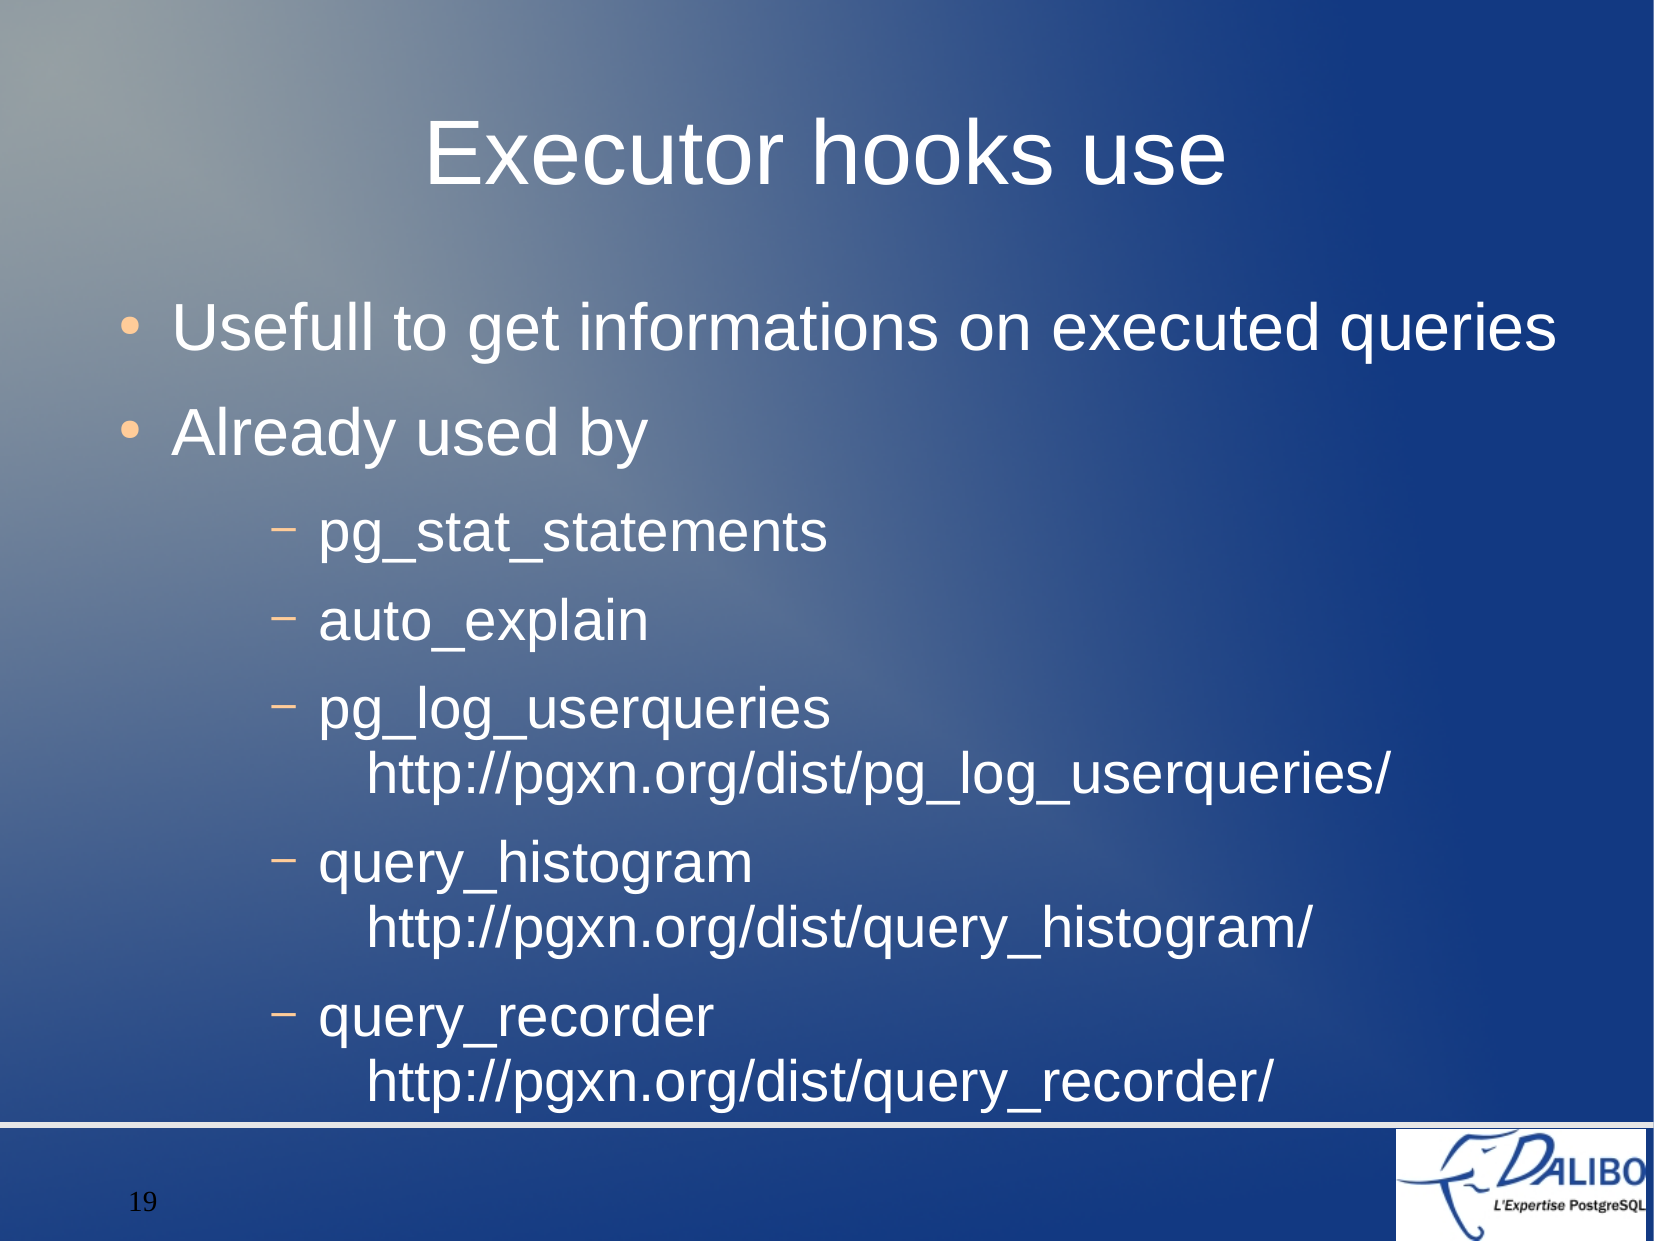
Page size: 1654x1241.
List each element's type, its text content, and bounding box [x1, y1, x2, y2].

picture [0, 0, 1654, 1122]
title Executor hooks use [82, 49, 1571, 257]
list Usefull to get informations on executed queries Already used by pg_stat_statements auto_explain pg_log_userqueries http://pgxn.org/dist/pg_log_userqueries/ query_histogram http://pgxn.org/dist/query_histogram/ query_recorder http://pgxn.org/dist/query_recorder/ [82, 290, 1571, 1114]
picture [0, 1128, 1654, 1241]
